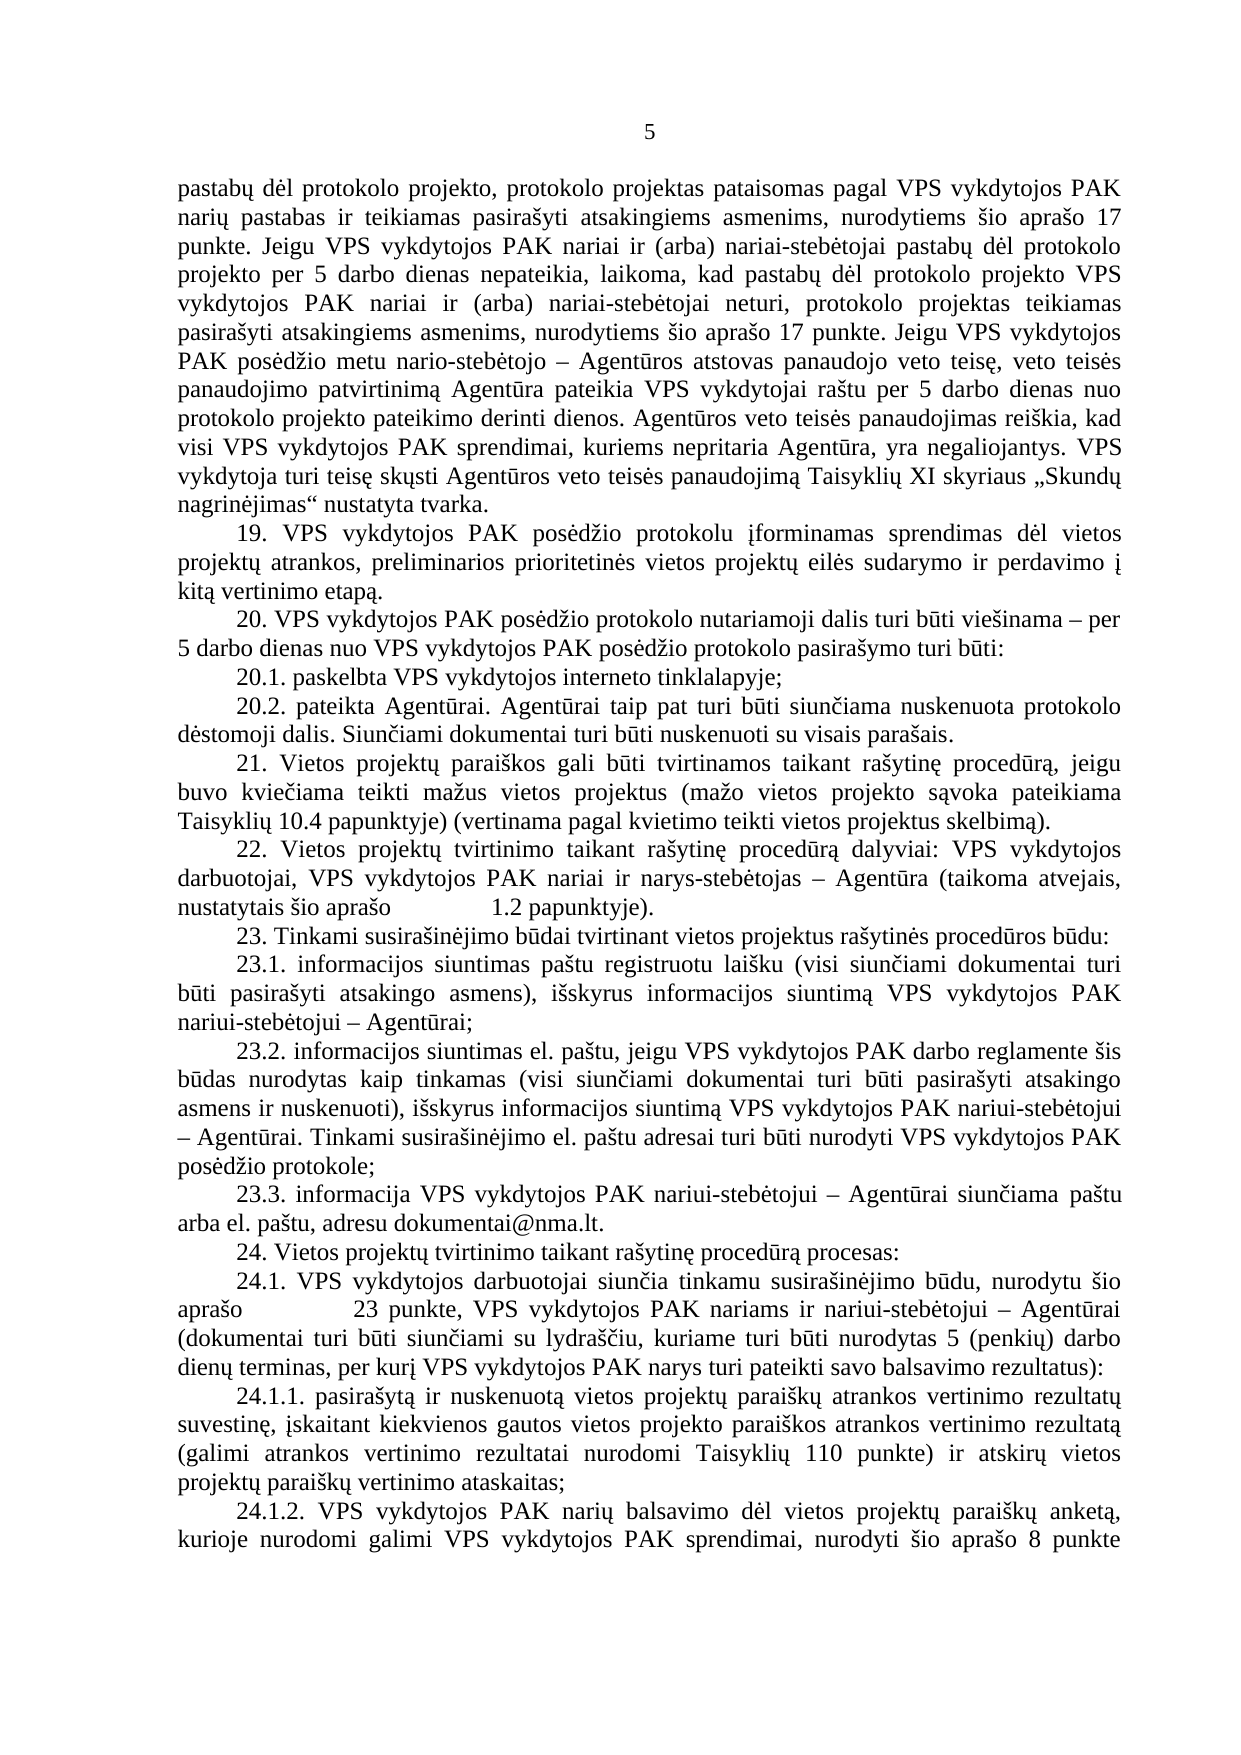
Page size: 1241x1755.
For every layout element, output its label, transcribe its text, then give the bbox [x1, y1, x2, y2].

text 24.1. VPS vykdytojos darbuotojai siunčia tinkamu susirašinėjimo būdu, nurodytu šio aprašo 23 punkte, VPS vykdytojos PAK nariams ir nariui-stebėtojui – Agentūrai (dokumentai turi būti siunčiami su lydraščiu, kuriame turi būti nurodytas 5 (penkių) darbo dienų terminas, per kurį VPS vykdytojos PAK narys turi pateikti savo balsavimo rezultatus): [177, 1266, 1122, 1381]
text 24. Vietos projektų tvirtinimo taikant rašytinę procedūrą procesas: [177, 1237, 1122, 1266]
text 23. Tinkami susirašinėjimo būdai tvirtinant vietos projektus rašytinės procedūros būdu: [177, 921, 1122, 949]
text 20.1. paskelbta VPS vykdytojos interneto tinklalapyje; [177, 662, 1122, 691]
text 22. Vietos projektų tvirtinimo taikant rašytinę procedūrą dalyviai: VPS vykdytojos darbuotojai, VPS vykdytojos PAK nariai ir narys-stebėtojas – Agentūra (taikoma atvejais, nustatytais šio aprašo 1.2 papunktyje). [177, 834, 1122, 921]
text 24.1.1. pasirašytą ir nuskenuotą vietos projektų paraiškų atrankos vertinimo rezultatų suvestinę, įskaitant kiekvienos gautos vietos projekto paraiškos atrankos vertinimo rezultatą (galimi atrankos vertinimo rezultatai nurodomi Taisyklių 110 punkte) ir atskirų vietos projektų paraiškų vertinimo ataskaitas; [177, 1381, 1122, 1496]
text 23.2. informacijos siuntimas el. paštu, jeigu VPS vykdytojos PAK darbo reglamente šis būdas nurodytas kaip tinkamas (visi siunčiami dokumentai turi būti pasirašyti atsakingo asmens ir nuskenuoti), išskyrus informacijos siuntimą VPS vykdytojos PAK nariui-stebėtojui – Agentūrai. Tinkami susirašinėjimo el. paštu adresai turi būti nurodyti VPS vykdytojos PAK posėdžio protokole; [177, 1036, 1122, 1179]
text 23.1. informacijos siuntimas paštu registruotu laišku (visi siunčiami dokumentai turi būti pasirašyti atsakingo asmens), išskyrus informacijos siuntimą VPS vykdytojos PAK nariui-stebėtojui – Agentūrai; [177, 949, 1122, 1036]
text pastabų dėl protokolo projekto, protokolo projektas pataisomas pagal VPS vykdytojos PAK narių pastabas ir teikiamas pasirašyti atsakingiems asmenims, nurodytiems šio aprašo 17 punkte. Jeigu VPS vykdytojos PAK nariai ir (arba) nariai-stebėtojai pastabų dėl protokolo projekto per 5 darbo dienas nepateikia, laikoma, kad pastabų dėl protokolo projekto VPS vykdytojos PAK nariai ir (arba) nariai-stebėtojai neturi, protokolo projektas teikiamas pasirašyti atsakingiems asmenims, nurodytiems šio aprašo 17 punkte. Jeigu VPS vykdytojos PAK posėdžio metu nario-stebėtojo – Agentūros atstovas panaudojo veto teisę, veto teisės panaudojimo patvirtinimą Agentūra pateikia VPS vykdytojai raštu per 5 darbo dienas nuo protokolo projekto pateikimo derinti dienos. Agentūros veto teisės panaudojimas reiškia, kad visi VPS vykdytojos PAK sprendimai, kuriems nepritaria Agentūra, yra negaliojantys. VPS vykdytoja turi teisę skųsti Agentūros veto teisės panaudojimą Taisyklių XI skyriaus „Skundų nagrinėjimas“ nustatyta tvarka. [177, 173, 1122, 518]
text 20. VPS vykdytojos PAK posėdžio protokolo nutariamoji dalis turi būti viešinama – per 5 darbo dienas nuo VPS vykdytojos PAK posėdžio protokolo pasirašymo turi būti: [177, 604, 1122, 662]
text 23.3. informacija VPS vykdytojos PAK nariui-stebėtojui – Agentūrai siunčiama paštu arba el. paštu, adresu dokumentai@nma.lt. [177, 1179, 1122, 1237]
text 24.1.2. VPS vykdytojos PAK narių balsavimo dėl vietos projektų paraiškų anketą, kurioje nurodomi galimi VPS vykdytojos PAK sprendimai, nurodyti šio aprašo 8 punkte [177, 1496, 1122, 1553]
text 19. VPS vykdytojos PAK posėdžio protokolu įforminamas sprendimas dėl vietos projektų atrankos, preliminarios prioritetinės vietos projektų eilės sudarymo ir perdavimo į kitą vertinimo etapą. [177, 518, 1122, 604]
text 20.2. pateikta Agentūrai. Agentūrai taip pat turi būti siunčiama nuskenuota protokolo dėstomoji dalis. Siunčiami dokumentai turi būti nuskenuoti su visais parašais. [177, 691, 1122, 748]
text 21. Vietos projektų paraiškos gali būti tvirtinamos taikant rašytinę procedūrą, jeigu buvo kviečiama teikti mažus vietos projektus (mažo vietos projekto sąvoka pateikiama Taisyklių 10.4 papunktyje) (vertinama pagal kvietimo teikti vietos projektus skelbimą). [177, 748, 1122, 834]
